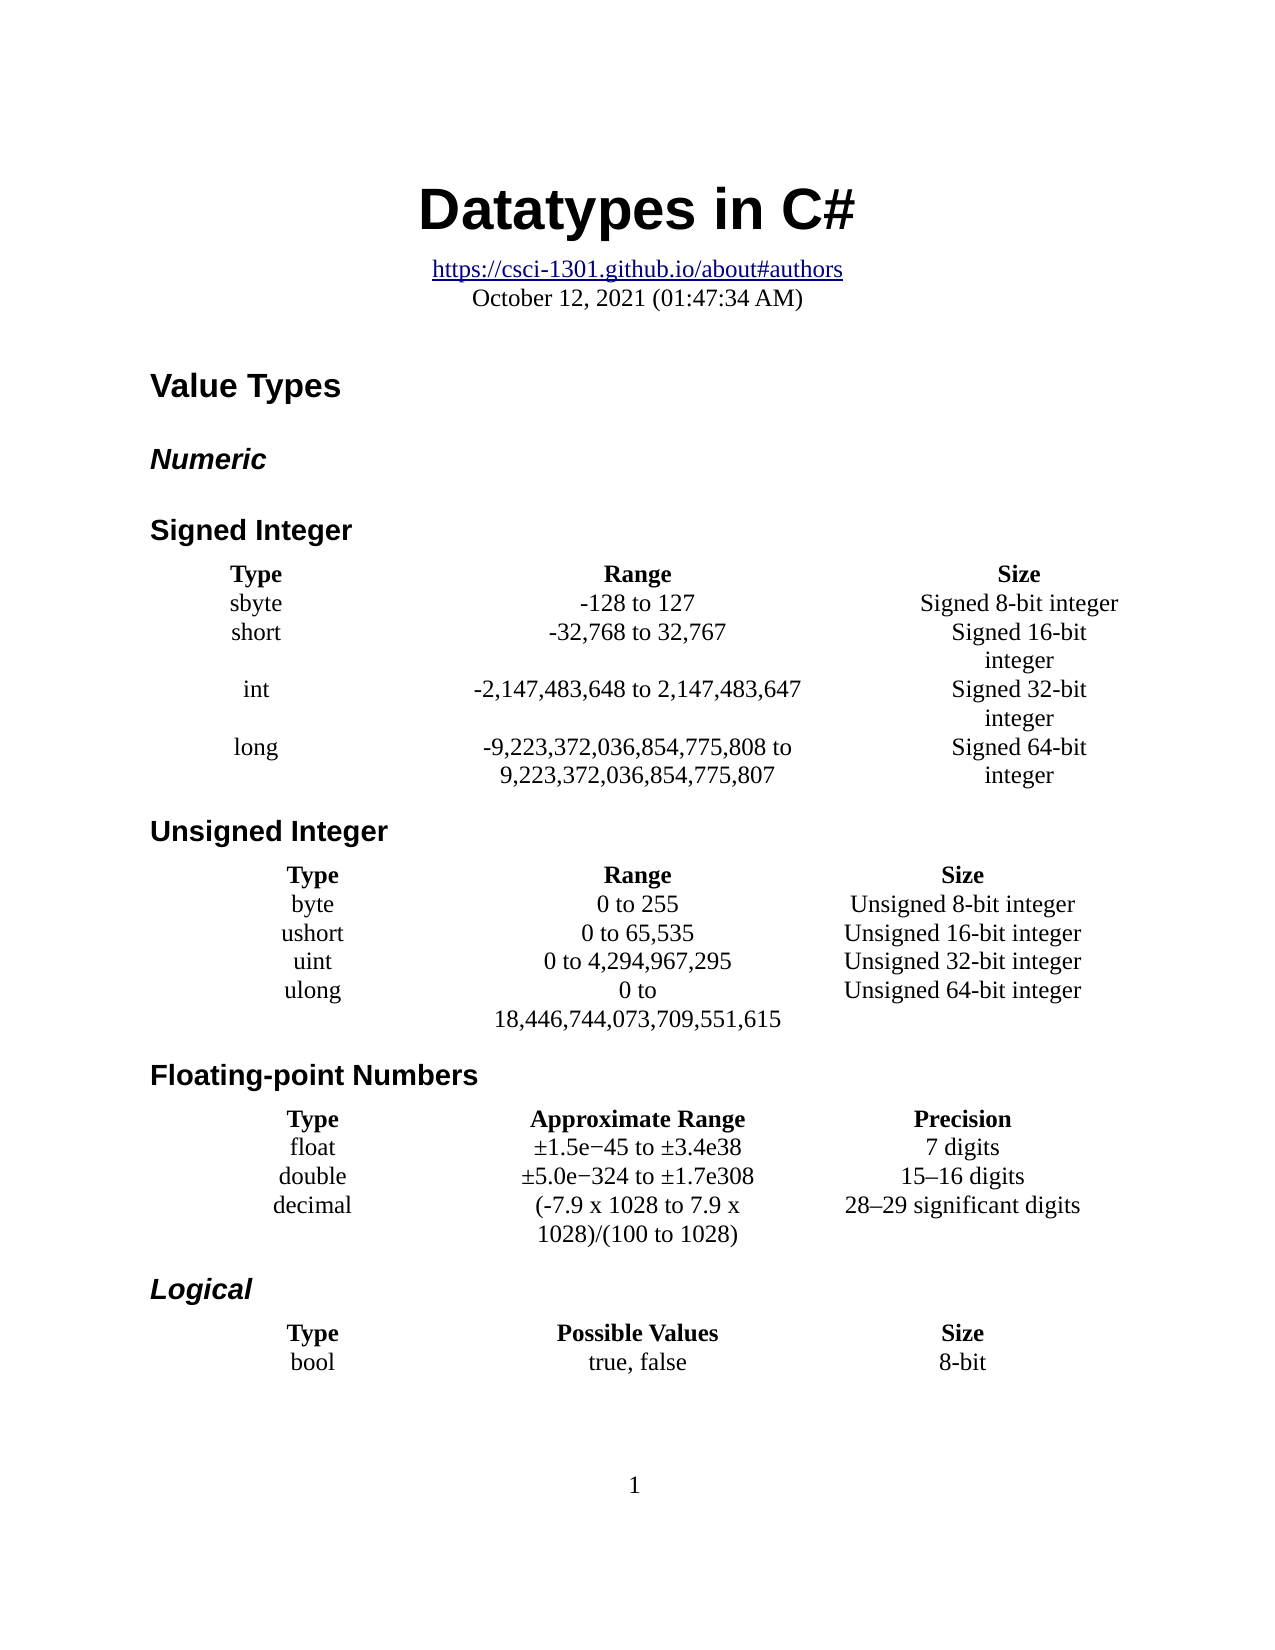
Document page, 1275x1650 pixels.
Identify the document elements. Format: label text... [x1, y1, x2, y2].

subtitle Signed Integer [150, 513, 1125, 547]
table_cell 8-bit [800, 1347, 1125, 1376]
table_header Range [475, 860, 800, 889]
table_cell 7 digits [800, 1133, 1125, 1161]
table_cell float [150, 1133, 475, 1161]
table_cell Signed 8-bit integer [913, 588, 1125, 617]
table_cell -2,147,483,648 to 2,147,483,647 [362, 674, 913, 732]
text October 12, 2021 (01:47:34 AM) [150, 283, 1125, 312]
table_cell 0 to 255 [475, 889, 800, 918]
table_cell Unsigned 16-bit integer [800, 918, 1125, 946]
table_cell Signed 64-bit integer [913, 732, 1125, 789]
table_header Type [150, 559, 362, 588]
table_cell ±1.5e−45 to ±3.4e38 [475, 1133, 800, 1161]
table_cell 0 to 65,535 [475, 918, 800, 946]
table_header Approximate Range [475, 1104, 800, 1132]
subtitle Floating-point Numbers [150, 1058, 1125, 1091]
table_cell Unsigned 8-bit integer [800, 889, 1125, 918]
table_cell Unsigned 64-bit integer [800, 975, 1125, 1033]
table_cell short [150, 617, 362, 674]
subtitle Numeric [150, 442, 1125, 476]
table_cell 15–16 digits [800, 1161, 1125, 1190]
table_cell Signed 32-bit integer [913, 674, 1125, 732]
table_cell true, false [475, 1347, 800, 1376]
table_cell Unsigned 32-bit integer [800, 946, 1125, 975]
text https://csci-1301.github.io/about#authors [150, 254, 1125, 283]
table_cell uint [150, 946, 475, 975]
subtitle Logical [150, 1272, 1125, 1306]
table_header Size [800, 1319, 1125, 1347]
table_cell ±5.0e−324 to ±1.7e308 [475, 1161, 800, 1190]
table_cell Signed 16-bit integer [913, 617, 1125, 674]
table_header Size [800, 860, 1125, 889]
table_cell long [150, 732, 362, 789]
subtitle Value Types [150, 366, 1125, 404]
table_header Size [913, 559, 1125, 588]
title Datatypes in C# [150, 175, 1125, 242]
table_header Precision [800, 1104, 1125, 1132]
table_cell 0 to 4,294,967,295 [475, 946, 800, 975]
table_cell -9,223,372,036,854,775,808 to 9,223,372,036,854,775,807 [362, 732, 913, 789]
table_cell (-7.9 x 1028 to 7.9 x 1028)/(100 to 1028) [475, 1190, 800, 1247]
table_cell 28–29 significant digits [800, 1190, 1125, 1247]
table_header Possible Values [475, 1319, 800, 1347]
table_cell int [150, 674, 362, 732]
table_cell sbyte [150, 588, 362, 617]
table_header Type [150, 860, 475, 889]
table_cell 0 to 18,446,744,073,709,551,615 [475, 975, 800, 1033]
table_header Type [150, 1319, 475, 1347]
table_cell -128 to 127 [362, 588, 913, 617]
table_cell bool [150, 1347, 475, 1376]
table_cell ulong [150, 975, 475, 1033]
table_cell -32,768 to 32,767 [362, 617, 913, 674]
table_cell double [150, 1161, 475, 1190]
subtitle Unsigned Integer [150, 814, 1125, 848]
table_header Range [362, 559, 913, 588]
table_header Type [150, 1104, 475, 1132]
table_cell decimal [150, 1190, 475, 1247]
table_cell ushort [150, 918, 475, 946]
table_cell byte [150, 889, 475, 918]
